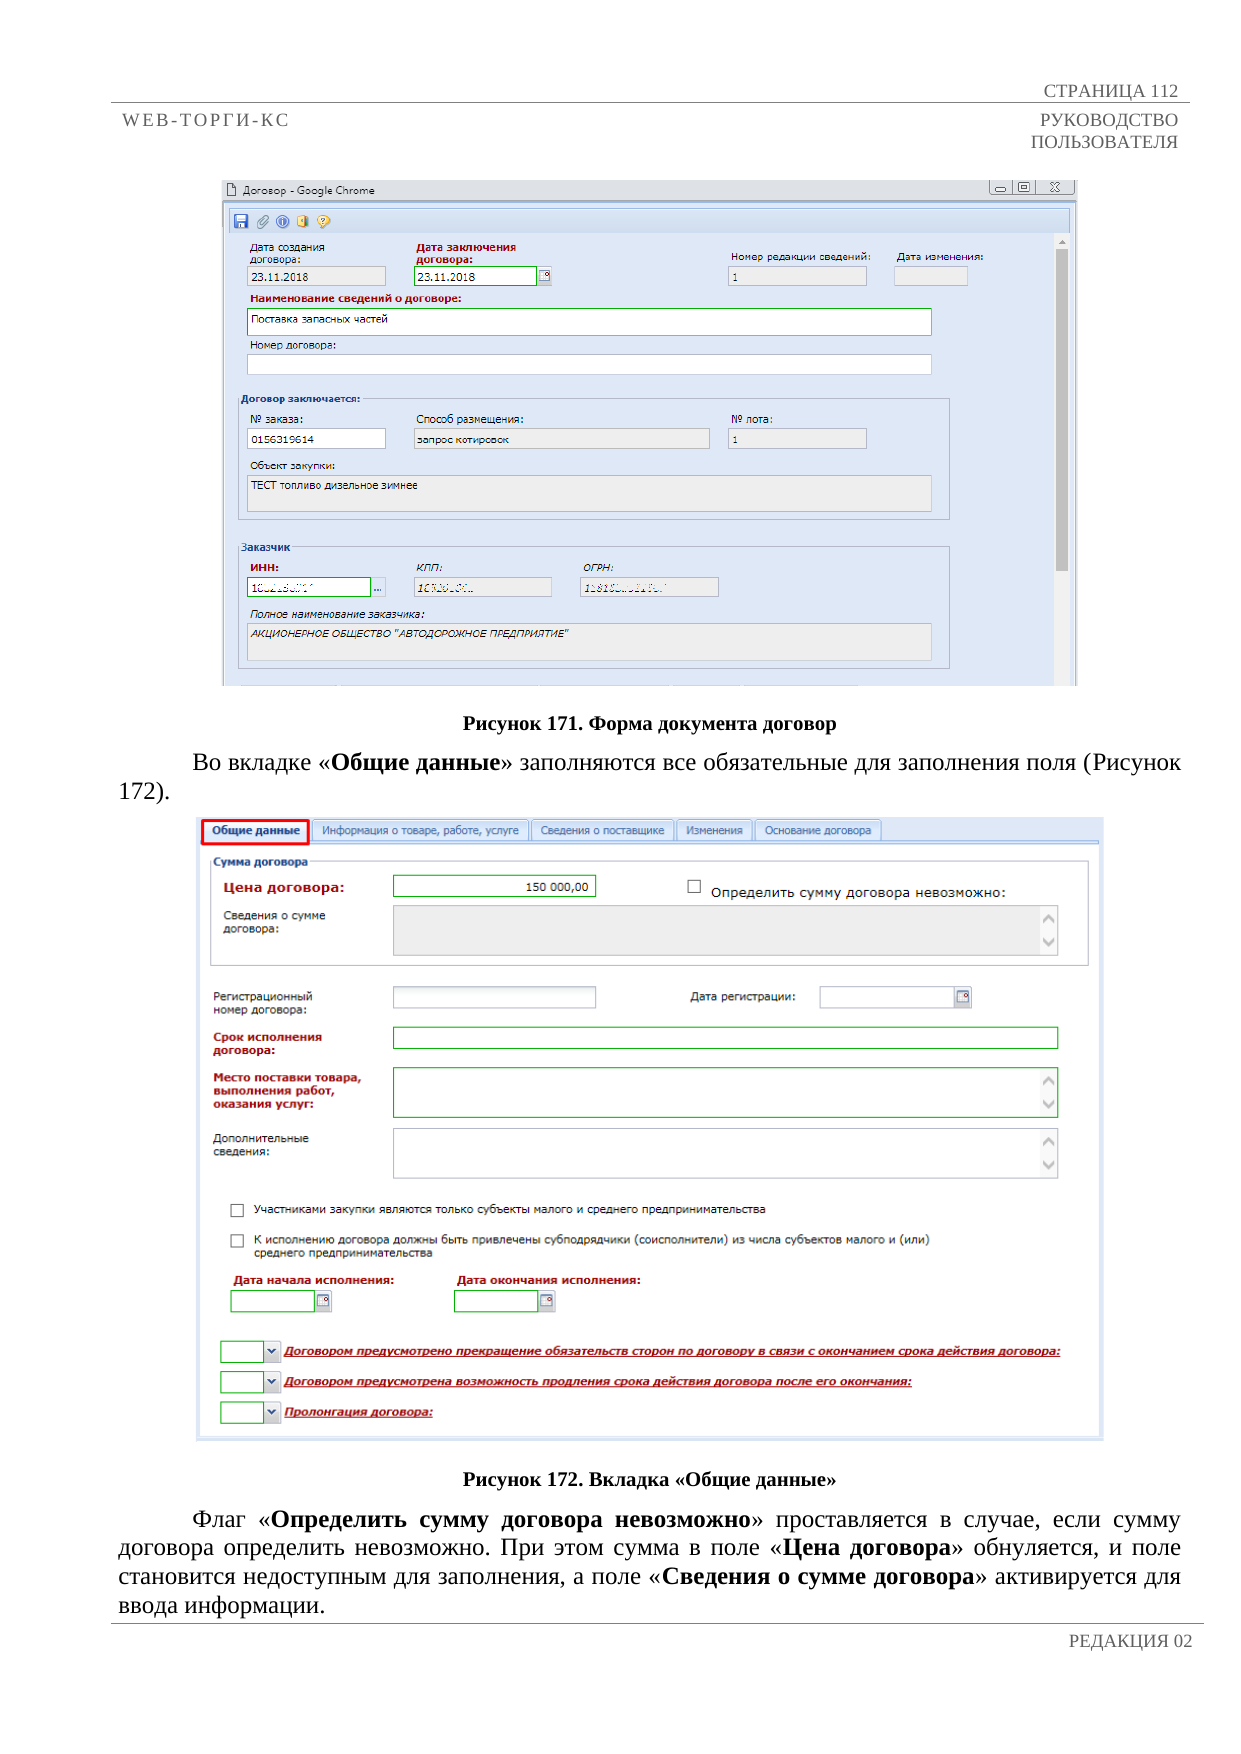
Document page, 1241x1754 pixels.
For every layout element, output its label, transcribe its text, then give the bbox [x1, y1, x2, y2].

text Рисунок 171. Форма документа договор [118, 711, 1181, 734]
text Рисунок 172. Вкладка «Общие данные» [118, 1467, 1181, 1491]
text Флаг «Определить сумму договора невозможно» проставляется в случае, если сумму договора определить невозможно. При этом сумма в поле «Цена договора» обнуляется, и поле становится недоступным для заполнения, а поле «Сведения о сумме договора» активируется для ввода информации. [118, 1504, 1181, 1619]
text Во вкладке «Общие данные» заполняются все обязательные для заполнения поля (Рисунок 172). [118, 747, 1181, 804]
